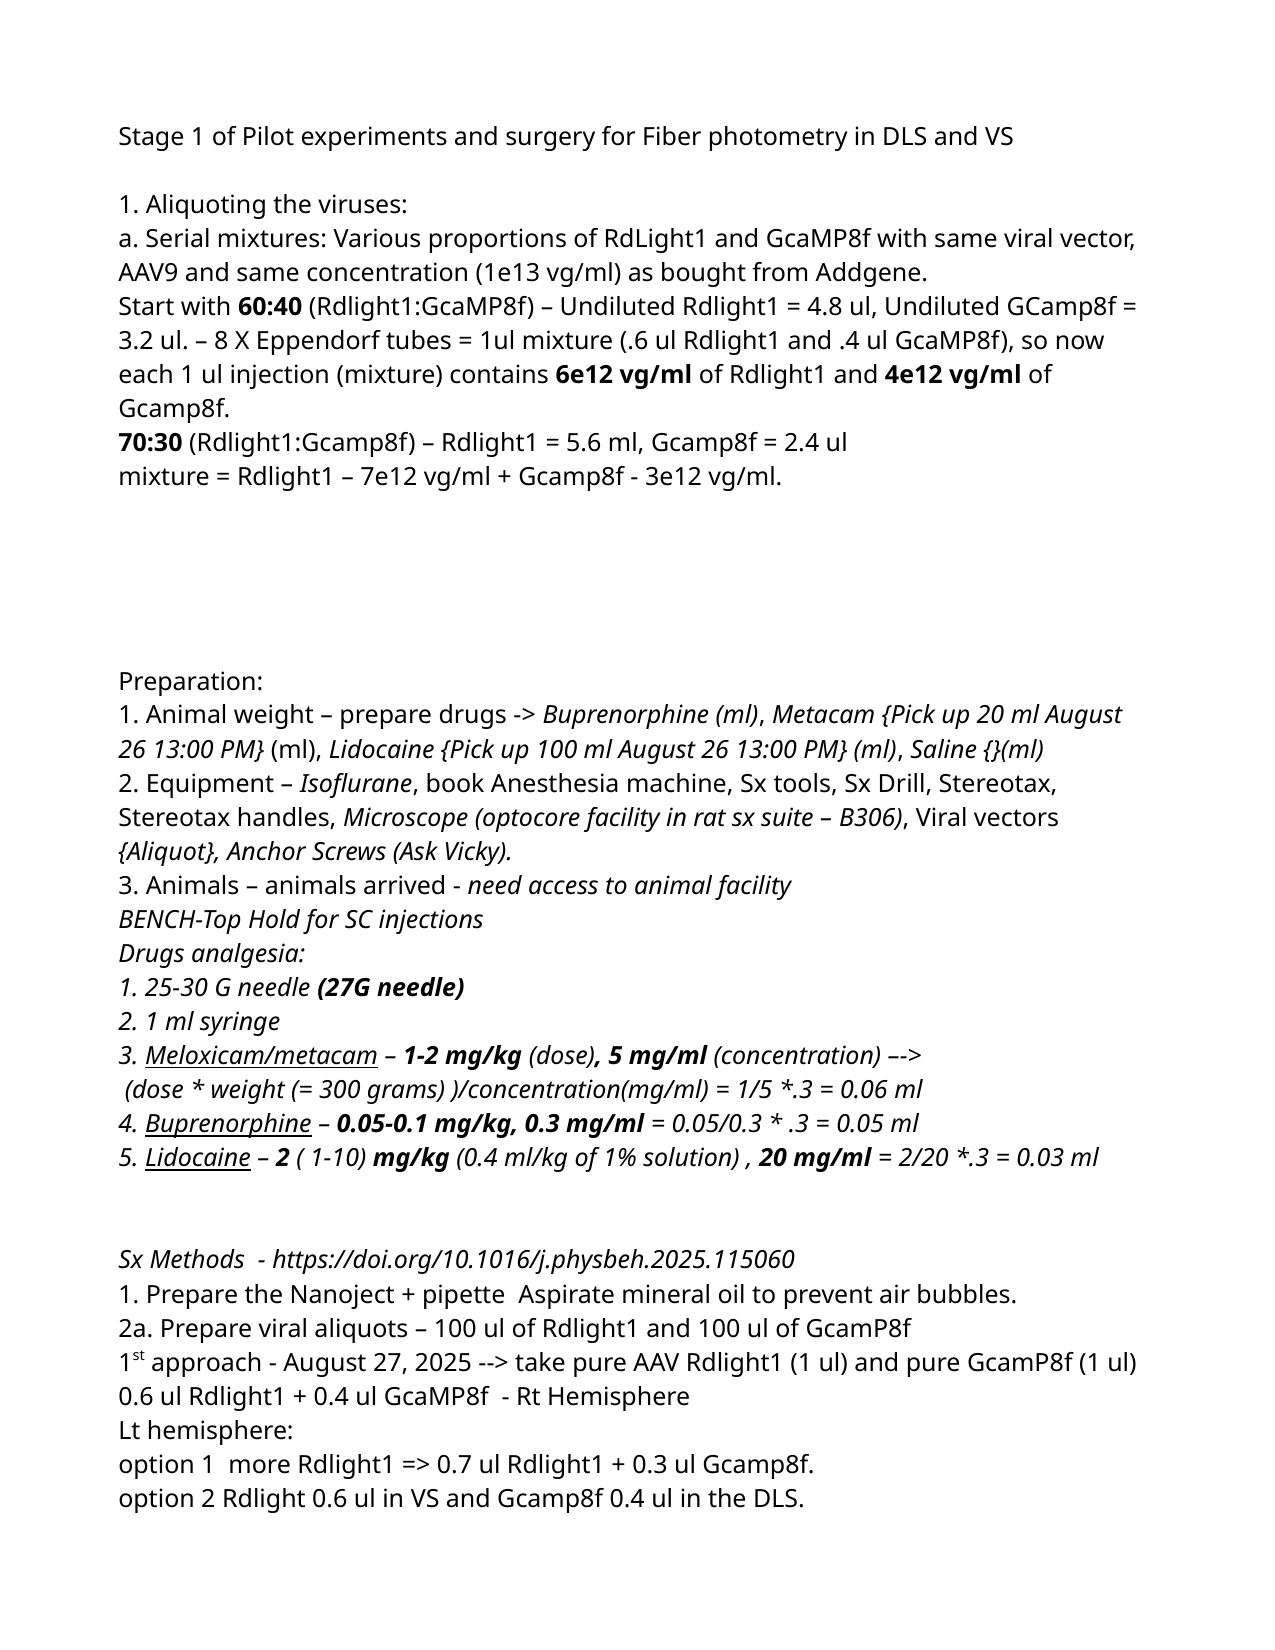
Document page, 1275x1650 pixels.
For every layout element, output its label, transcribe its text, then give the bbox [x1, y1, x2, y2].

text mixture = Rdlight1 – 7e12 vg/ml + Gcamp8f - 3e12 vg/ml. [118, 459, 1157, 493]
text 0.6 ul Rdlight1 + 0.4 ul GcaMP8f - Rt Hemisphere [118, 1378, 1157, 1412]
text 1st approach - August 27, 2025 --> take pure AAV Rdlight1 (1 ul) and pure GcamP8f (1 ul) [118, 1344, 1157, 1378]
text 2a. Prepare viral aliquots – 100 ul of Rdlight1 and 100 ul of GcamP8f [118, 1310, 1157, 1344]
text 1. Animal weight – prepare drugs -> Buprenorphine (ml), Metacam {Pick up 20 ml August 26 13:00 PM} (ml), Lidocaine {Pick up 100 ml August 26 13:00 PM} (ml), Saline {}(ml) [118, 697, 1157, 765]
text 3. Meloxicam/metacam – 1-2 mg/kg (dose), 5 mg/ml (concentration) –-> [118, 1038, 1157, 1072]
text 4. Buprenorphine – 0.05-0.1 mg/kg, 0.3 mg/ml = 0.05/0.3 * .3 = 0.05 ml [118, 1106, 1157, 1140]
text Sx Methods - https://doi.org/10.1016/j.physbeh.2025.115060 [118, 1242, 1157, 1276]
text option 1 more Rdlight1 => 0.7 ul Rdlight1 + 0.3 ul Gcamp8f. [118, 1447, 1157, 1481]
text option 2 Rdlight 0.6 ul in VS and Gcamp8f 0.4 ul in the DLS. [118, 1481, 1157, 1515]
text 2. 1 ml syringe [118, 1004, 1157, 1038]
text 1. Prepare the Nanoject + pipette Aspirate mineral oil to prevent air bubbles. [118, 1276, 1157, 1310]
text Stage 1 of Pilot experiments and surgery for Fiber photometry in DLS and VS [118, 118, 1157, 152]
text Preparation: [118, 663, 1157, 697]
text a. Serial mixtures: Various proportions of RdLight1 and GcaMP8f with same viral vector, AAV9 and same concentration (1e13 vg/ml) as bought from Addgene. [118, 220, 1157, 288]
text 3. Animals – animals arrived - need access to animal facility [118, 867, 1157, 902]
text Start with 60:40 (Rdlight1:GcaMP8f) – Undiluted Rdlight1 = 4.8 ul, Undiluted GCamp8f = 3.2 ul. – 8 X Eppendorf tubes = 1ul mixture (.6 ul Rdlight1 and .4 ul GcaMP8f), so now each 1 ul injection (mixture) contains 6e12 vg/ml of Rdlight1 and 4e12 vg/ml of Gcamp8f. [118, 288, 1157, 425]
text 1. 25-30 G needle (27G needle) [118, 970, 1157, 1004]
text 70:30 (Rdlight1:Gcamp8f) – Rdlight1 = 5.6 ml, Gcamp8f = 2.4 ul [118, 425, 1157, 459]
text Lt hemisphere: [118, 1412, 1157, 1447]
text 1. Aliquoting the viruses: [118, 186, 1157, 220]
text 5. Lidocaine – 2 ( 1-10) mg/kg (0.4 ml/kg of 1% solution) , 20 mg/ml = 2/20 *.3 = 0.03 ml [118, 1140, 1157, 1174]
text BENCH-Top Hold for SC injections [118, 902, 1157, 936]
text (dose * weight (= 300 grams) )/concentration(mg/ml) = 1/5 *.3 = 0.06 ml [118, 1072, 1157, 1106]
text Drugs analgesia: [118, 936, 1157, 970]
text 2. Equipment – Isoflurane, book Anesthesia machine, Sx tools, Sx Drill, Stereotax, Stereotax handles, Microscope (optocore facility in rat sx suite – B306), Viral vectors {Aliquot}, Anchor Screws (Ask Vicky). [118, 765, 1157, 867]
